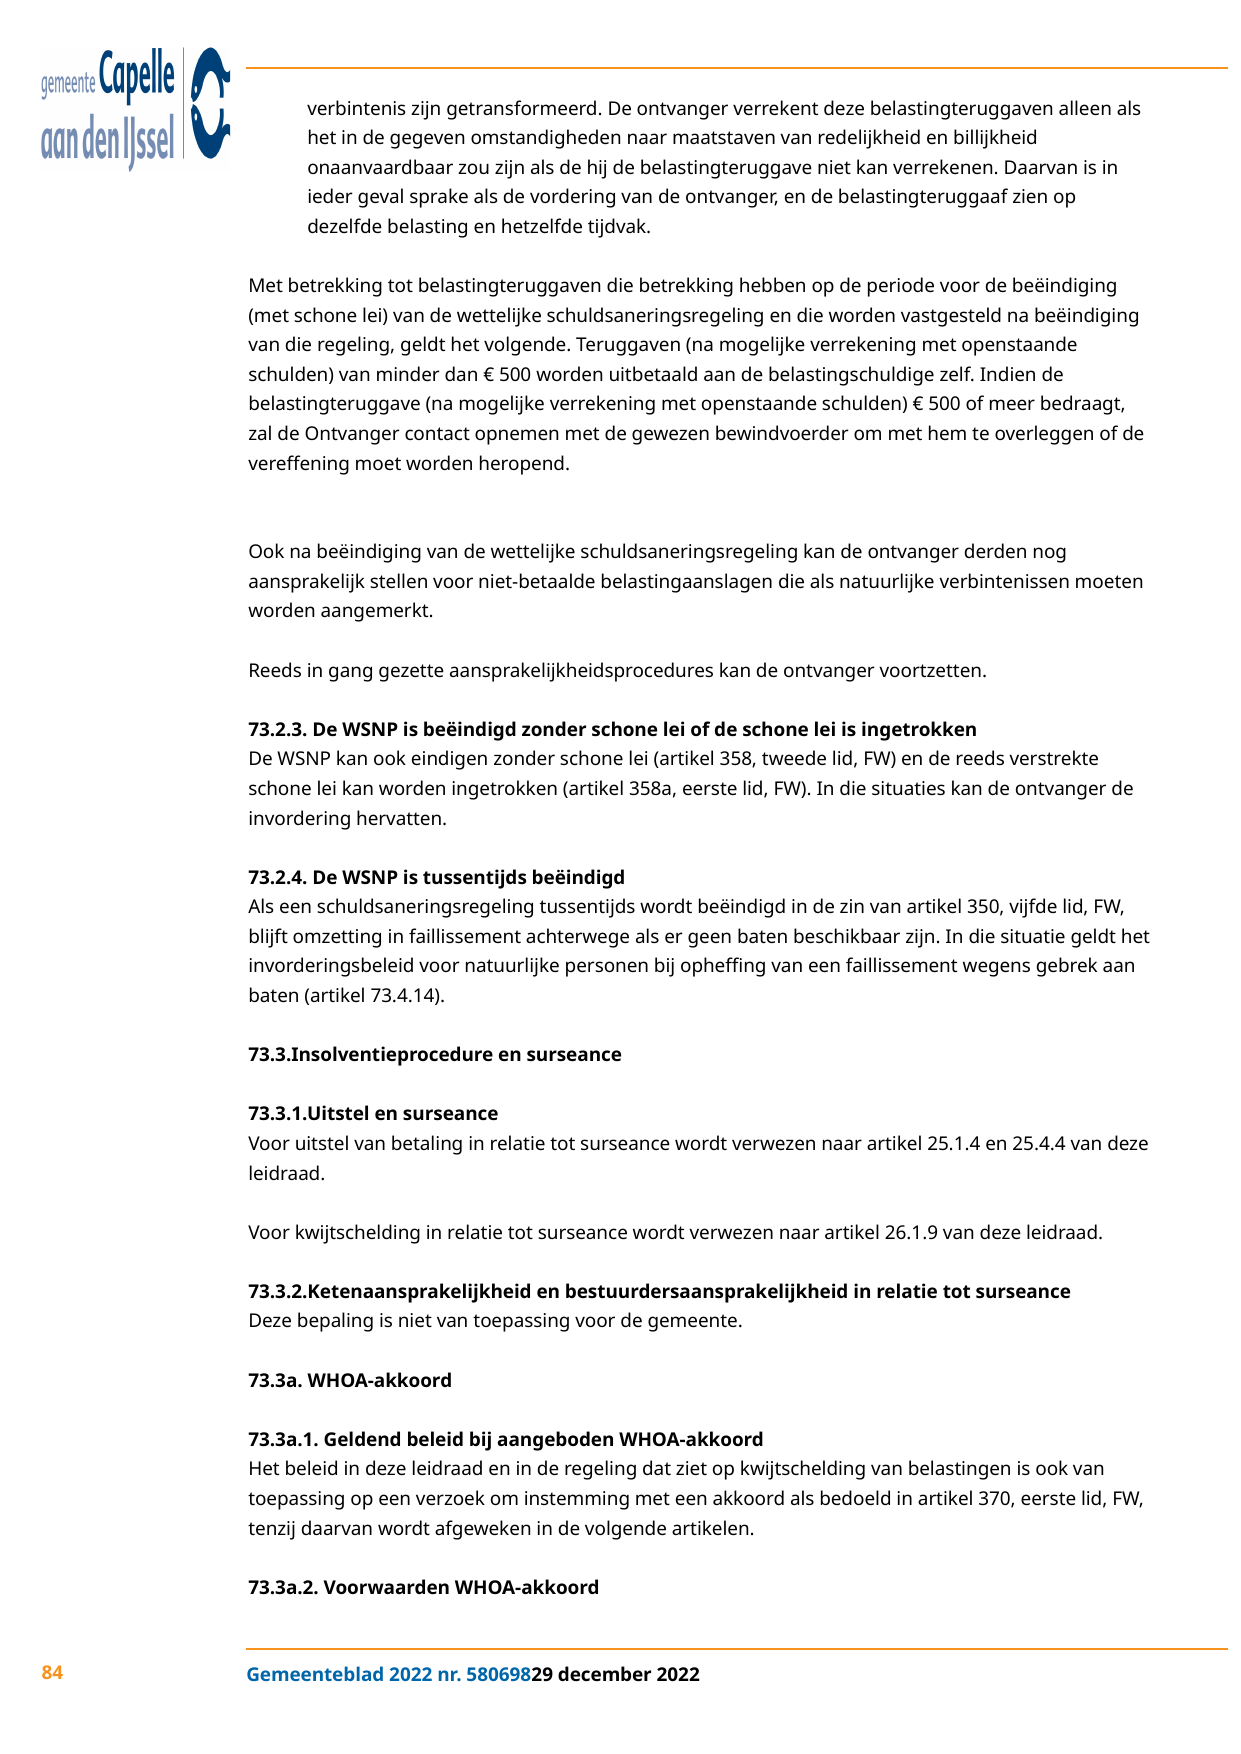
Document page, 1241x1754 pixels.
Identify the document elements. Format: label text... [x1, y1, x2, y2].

text Als een schuldsaneringsregeling tussentijds wordt beëindigd in de zin van artikel 350, vijfde lid, FW, blijft omzetting in faillissement achterwege als er geen baten beschikbaar zijn. In die situatie geldt het invorderingsbeleid voor natuurlijke personen bij opheffing van een faillissement wegens gebrek aan baten (artikel 73.4.14). [248, 893, 1152, 1008]
list verbintenis zijn getransformeerd. De ontvanger verrekent deze belastingteruggaven alleen als het in de gegeven omstandigheden naar maatstaven van redelijkheid en billijkheid onaanvaardbaar zou zijn als de hij de belastingteruggave niet kan verrekenen. Daarvan is in ieder geval sprake als de vordering van de ontvanger, en de belastingteruggaaf zien op dezelfde belasting en hetzelfde tijdvak. [248, 95, 1152, 239]
text 73.3a. WHOA-akkoord [248, 1367, 1152, 1393]
text 73.3.2.Ketenaansprakelijkheid en bestuurdersaansprakelijkheid in relatie tot surseance [248, 1278, 1152, 1304]
text 73.3.Insolventieprocedure en surseance [248, 1041, 1152, 1067]
text Deze bepaling is niet van toepassing voor de gemeente. [248, 1308, 1152, 1333]
text Reeds in gang gezette aansprakelijkheidsprocedures kan de ontvanger voortzetten. [248, 657, 1152, 683]
text 73.3a.2. Voorwaarden WHOA-akkoord [248, 1574, 1152, 1600]
text De WSNP kan ook eindigen zonder schone lei (artikel 358, tweede lid, FW) en de reeds verstrekte schone lei kan worden ingetrokken (artikel 358a, eerste lid, FW). In die situaties kan de ontvanger de invordering hervatten. [248, 746, 1152, 831]
text Ook na beëindiging van de wettelijke schuldsaneringsregeling kan de ontvanger derden nog aansprakelijk stellen voor niet-betaalde belastingaanslagen die als natuurlijke verbintenissen moeten worden aangemerkt. [248, 538, 1152, 623]
picture [41, 47, 231, 172]
text Voor uitstel van betaling in relatie tot surseance wordt verwezen naar artikel 25.1.4 en 25.4.4 van deze leidraad. [248, 1130, 1152, 1186]
text Met betrekking tot belastingteruggaven die betrekking hebben op de periode voor de beëindiging (met schone lei) van de wettelijke schuldsaneringsregeling en die worden vastgesteld na beëindiging van die regeling, geldt het volgende. Teruggaven (na mogelijke verrekening met openstaande schulden) van minder dan € 500 worden uitbetaald aan de belastingschuldige zelf. Indien de belastingteruggave (na mogelijke verrekening met openstaande schulden) € 500 of meer bedraagt, zal de Ontvanger contact opnemen met de gewezen bewindvoerder om met hem te overleggen of de vereffening moet worden heropend. [248, 272, 1152, 476]
text 73.3.1.Uitstel en surseance [248, 1101, 1152, 1126]
text 73.2.3. De WSNP is beëindigd zonder schone lei of de schone lei is ingetrokken [248, 716, 1152, 742]
text Het beleid in deze leidraad en in de regeling dat ziet op kwijtschelding van belastingen is ook van toepassing op een verzoek om instemming met een akkoord als bedoeld in artikel 370, eerste lid, FW, tenzij daarvan wordt afgeweken in de volgende artikelen. [248, 1456, 1152, 1541]
text 73.2.4. De WSNP is tussentijds beëindigd [248, 864, 1152, 890]
text 73.3a.1. Geldend beleid bij aangeboden WHOA-akkoord [248, 1426, 1152, 1452]
text Voor kwijtschelding in relatie tot surseance wordt verwezen naar artikel 26.1.9 van deze leidraad. [248, 1219, 1152, 1245]
